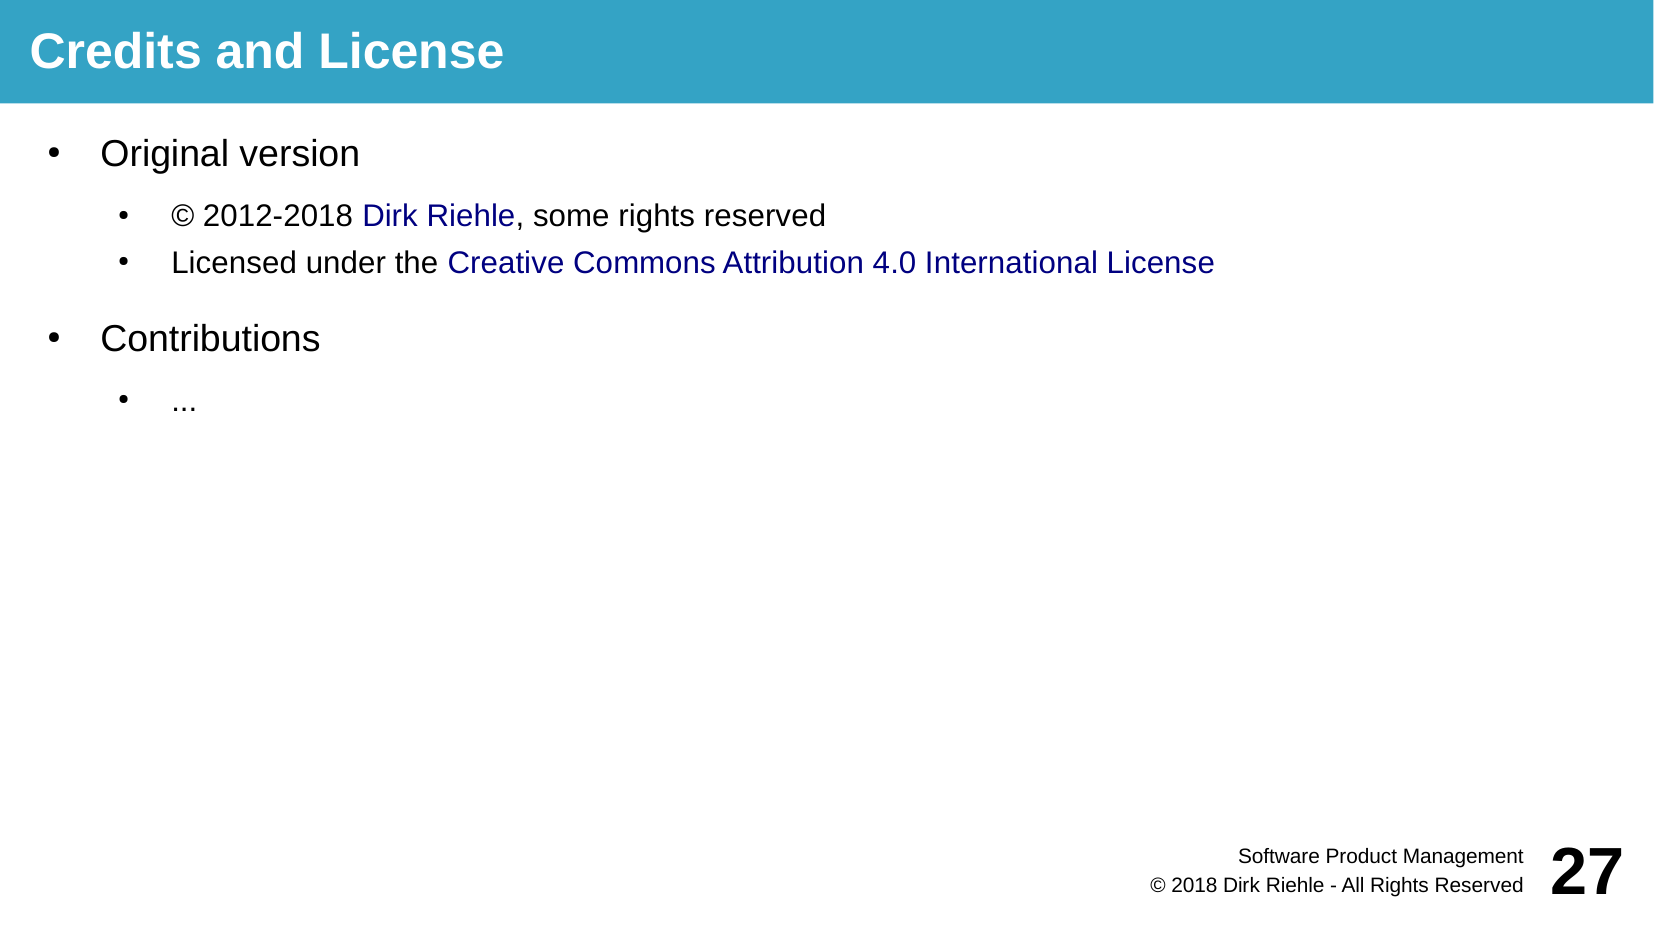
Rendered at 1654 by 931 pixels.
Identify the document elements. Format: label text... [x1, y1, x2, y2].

title Credits and License [0, 0, 1654, 104]
list Original version © 2012-2018 Dirk Riehle, some rights reserved Licensed under the Creative Commons Attribution 4.0 International License Contributions ... [29, 132, 1625, 813]
